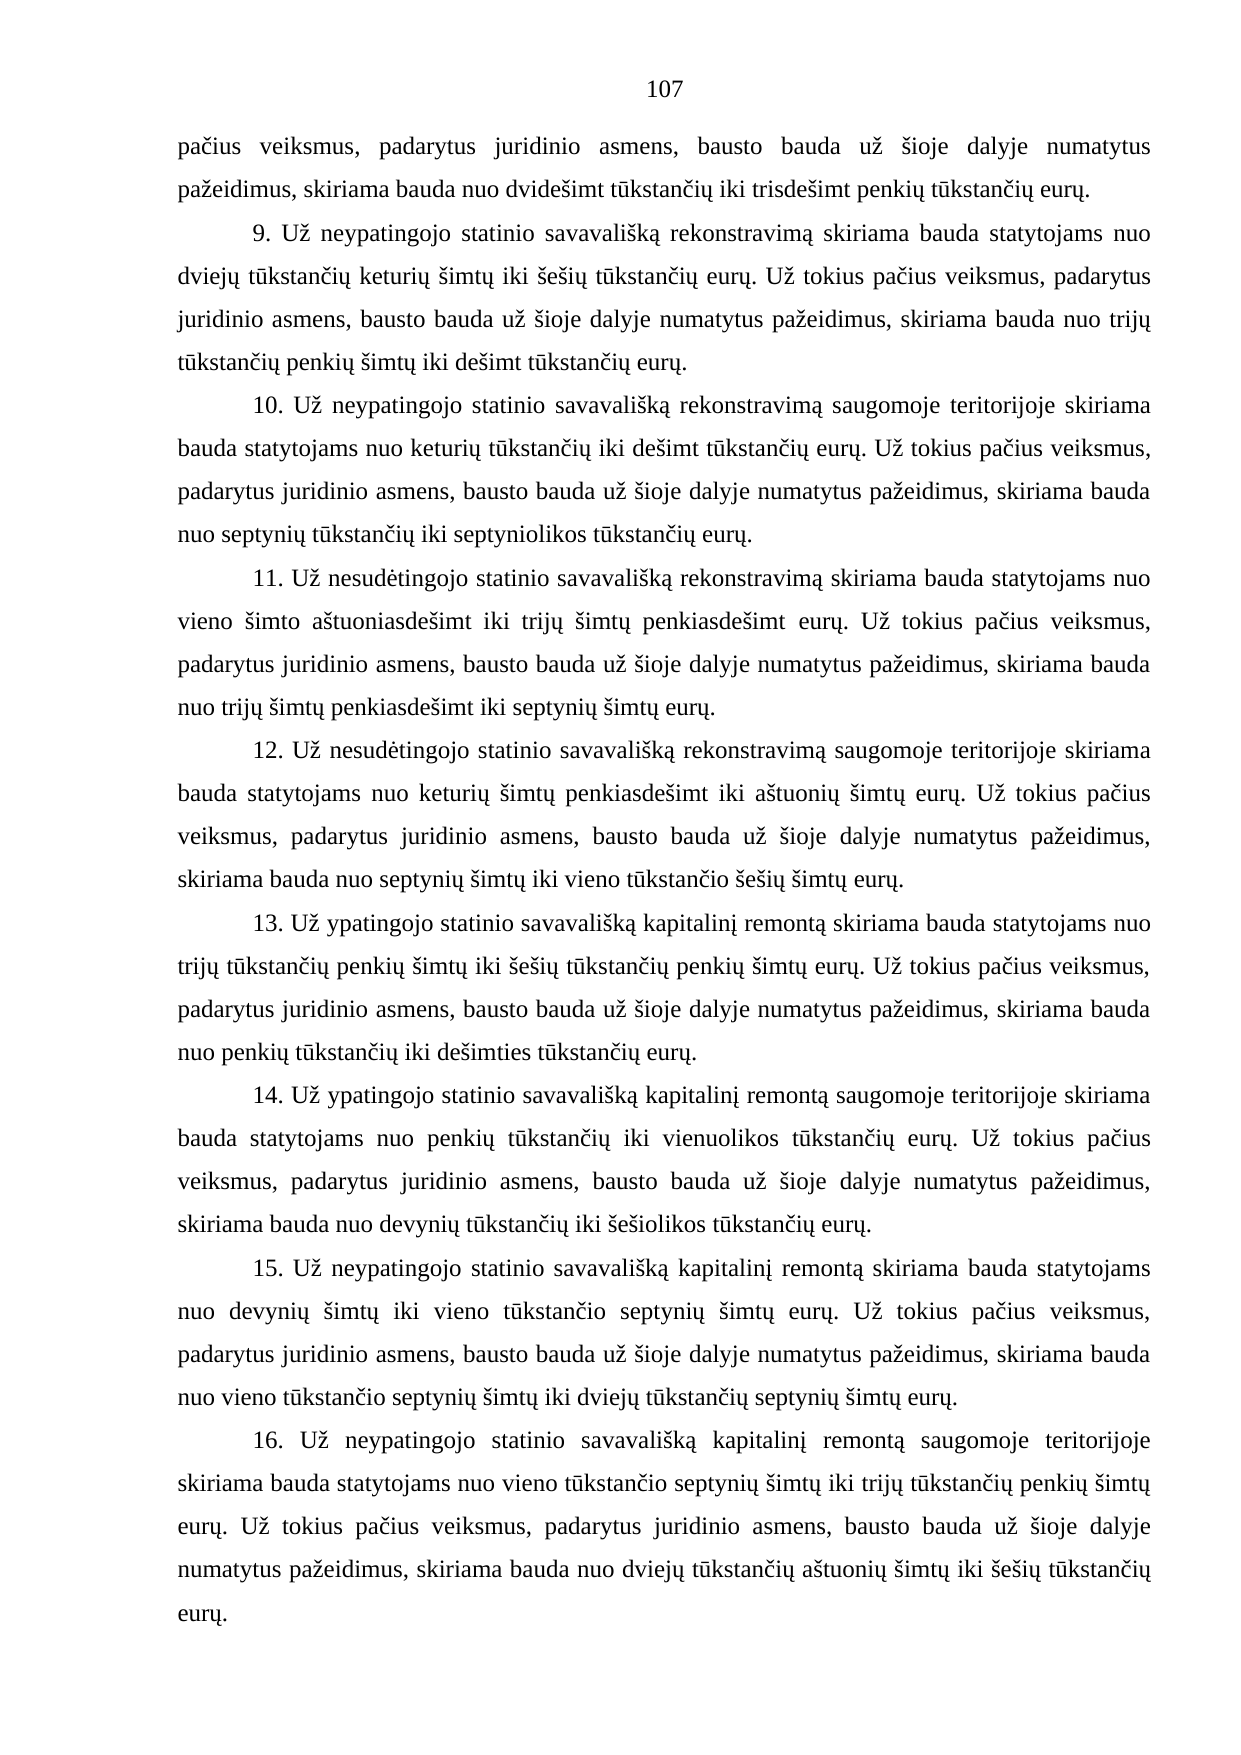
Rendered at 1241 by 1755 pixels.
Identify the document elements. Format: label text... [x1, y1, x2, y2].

text 16. Už neypatingojo statinio savavališką kapitalinį remontą saugomoje teritorijoje skiriama bauda statytojams nuo vieno tūkstančio septynių šimtų iki trijų tūkstančių penkių šimtų eurų. Už tokius pačius veiksmus, padarytus juridinio asmens, bausto bauda už šioje dalyje numatytus pažeidimus, skiriama bauda nuo dviejų tūkstančių aštuonių šimtų iki šešių tūkstančių eurų. [177, 1425, 1152, 1626]
text 10. Už neypatingojo statinio savavališką rekonstravimą saugomoje teritorijoje skiriama bauda statytojams nuo keturių tūkstančių iki dešimt tūkstančių eurų. Už tokius pačius veiksmus, padarytus juridinio asmens, bausto bauda už šioje dalyje numatytus pažeidimus, skiriama bauda nuo septynių tūkstančių iki septyniolikos tūkstančių eurų. [177, 390, 1152, 548]
text 12. Už nesudėtingojo statinio savavališką rekonstravimą saugomoje teritorijoje skiriama bauda statytojams nuo keturių šimtų penkiasdešimt iki aštuonių šimtų eurų. Už tokius pačius veiksmus, padarytus juridinio asmens, bausto bauda už šioje dalyje numatytus pažeidimus, skiriama bauda nuo septynių šimtų iki vieno tūkstančio šešių šimtų eurų. [177, 735, 1152, 893]
text 11. Už nesudėtingojo statinio savavališką rekonstravimą skiriama bauda statytojams nuo vieno šimto aštuoniasdešimt iki trijų šimtų penkiasdešimt eurų. Už tokius pačius veiksmus, padarytus juridinio asmens, bausto bauda už šioje dalyje numatytus pažeidimus, skiriama bauda nuo trijų šimtų penkiasdešimt iki septynių šimtų eurų. [177, 563, 1152, 721]
text 14. Už ypatingojo statinio savavališką kapitalinį remontą saugomoje teritorijoje skiriama bauda statytojams nuo penkių tūkstančių iki vienuolikos tūkstančių eurų. Už tokius pačius veiksmus, padarytus juridinio asmens, bausto bauda už šioje dalyje numatytus pažeidimus, skiriama bauda nuo devynių tūkstančių iki šešiolikos tūkstančių eurų. [177, 1080, 1152, 1238]
text 13. Už ypatingojo statinio savavališką kapitalinį remontą skiriama bauda statytojams nuo trijų tūkstančių penkių šimtų iki šešių tūkstančių penkių šimtų eurų. Už tokius pačius veiksmus, padarytus juridinio asmens, bausto bauda už šioje dalyje numatytus pažeidimus, skiriama bauda nuo penkių tūkstančių iki dešimties tūkstančių eurų. [177, 908, 1152, 1066]
text pačius veiksmus, padarytus juridinio asmens, bausto bauda už šioje dalyje numatytus pažeidimus, skiriama bauda nuo dvidešimt tūkstančių iki trisdešimt penkių tūkstančių eurų. [177, 131, 1152, 203]
text 9. Už neypatingojo statinio savavališką rekonstravimą skiriama bauda statytojams nuo dviejų tūkstančių keturių šimtų iki šešių tūkstančių eurų. Už tokius pačius veiksmus, padarytus juridinio asmens, bausto bauda už šioje dalyje numatytus pažeidimus, skiriama bauda nuo trijų tūkstančių penkių šimtų iki dešimt tūkstančių eurų. [177, 218, 1152, 376]
text 15. Už neypatingojo statinio savavališką kapitalinį remontą skiriama bauda statytojams nuo devynių šimtų iki vieno tūkstančio septynių šimtų eurų. Už tokius pačius veiksmus, padarytus juridinio asmens, bausto bauda už šioje dalyje numatytus pažeidimus, skiriama bauda nuo vieno tūkstančio septynių šimtų iki dviejų tūkstančių septynių šimtų eurų. [177, 1253, 1152, 1411]
